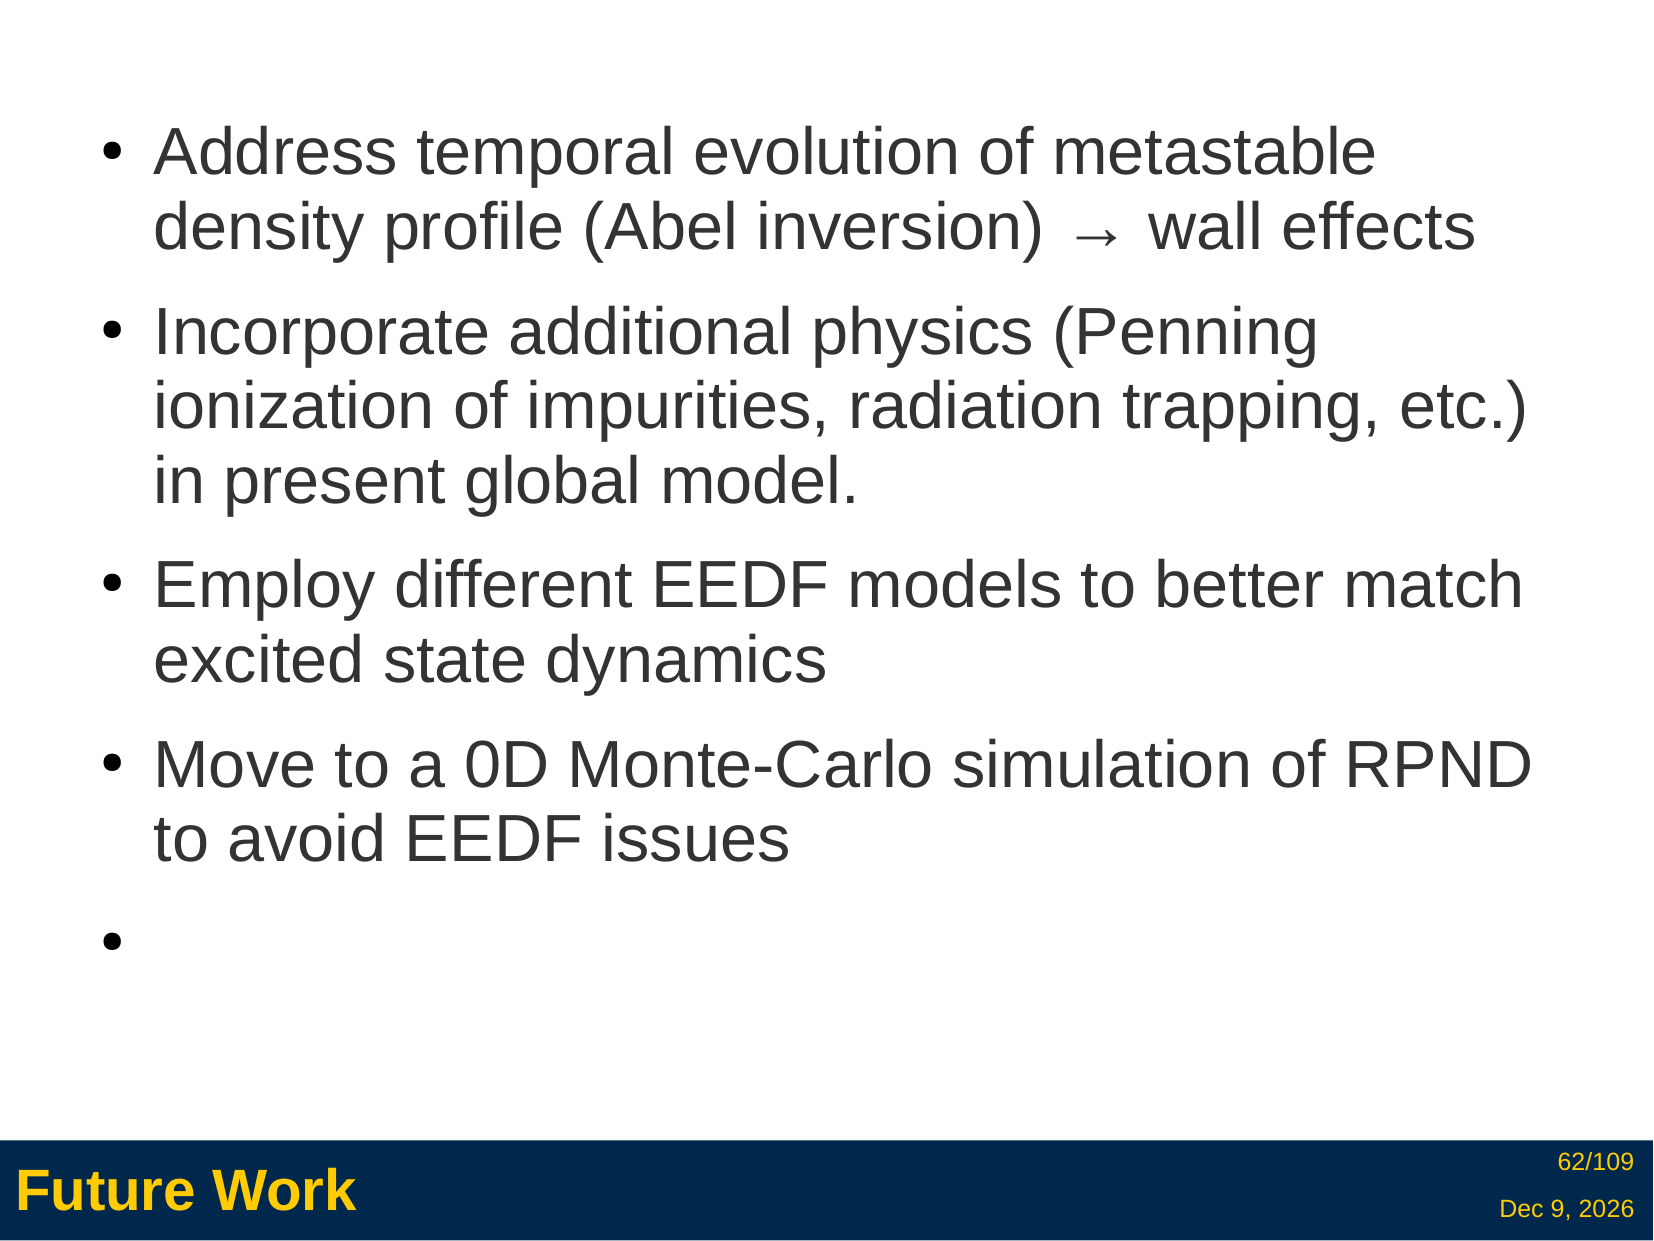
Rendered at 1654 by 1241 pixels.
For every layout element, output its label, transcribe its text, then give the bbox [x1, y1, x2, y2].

list Address temporal evolution of metastable density profile (Abel inversion) → wall effects Incorporate additional physics (Penning ionization of impurities, radiation trapping, etc.) in present global model. Employ different EEDF models to better match excited state dynamics Move to a 0D Monte-Carlo simulation of RPND to avoid EEDF issues [82, 75, 1571, 1021]
title Future Work [14, 1140, 1380, 1241]
